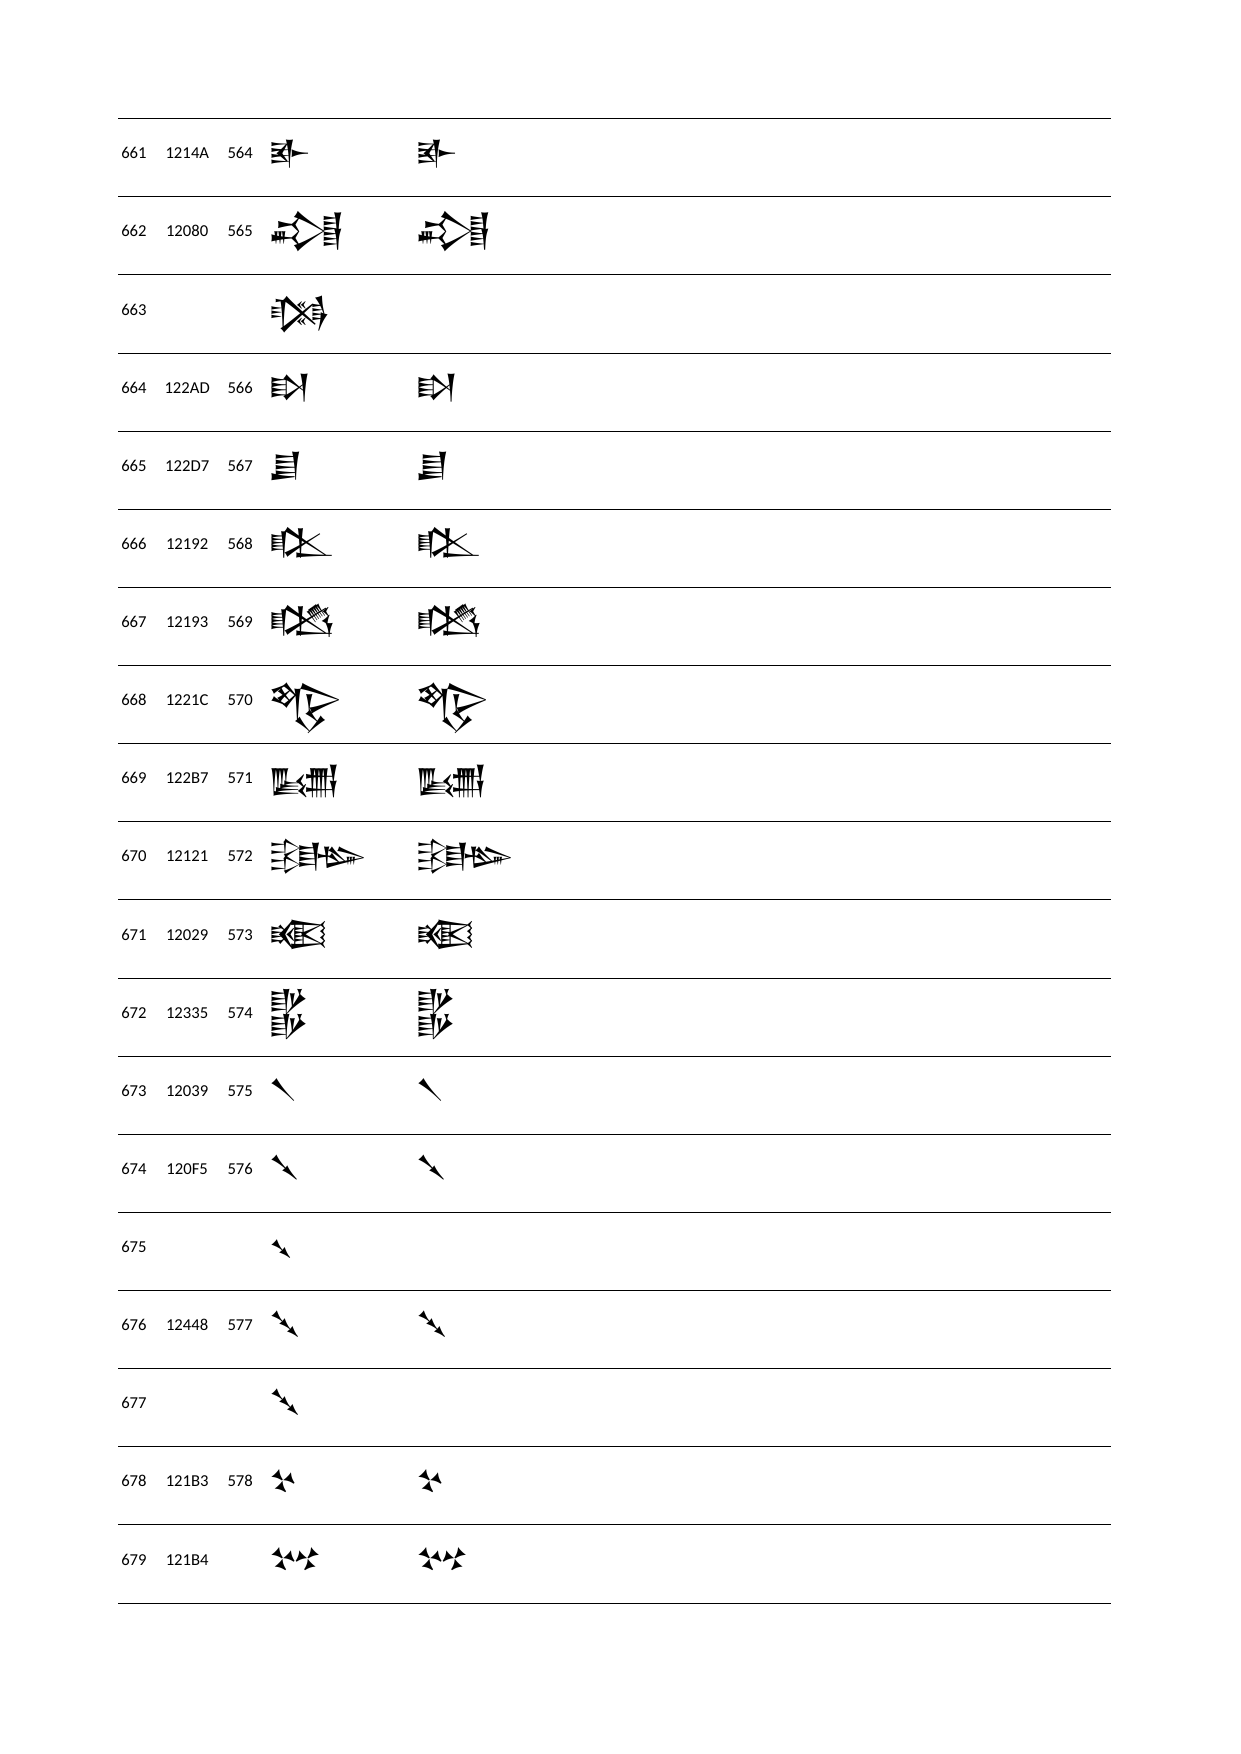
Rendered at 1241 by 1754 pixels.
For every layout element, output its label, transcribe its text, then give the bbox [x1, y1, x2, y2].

table_cell 𒂀 [266, 197, 412, 274]
table_cell [412, 1213, 713, 1290]
table_cell [713, 510, 1030, 587]
table_cell [713, 1447, 1030, 1524]
table_cell 𒊭 [412, 354, 713, 431]
table_cell 𒑈 [412, 1291, 713, 1368]
table_cell 𒆴 [412, 1525, 713, 1602]
table_cell 663 [118, 275, 160, 352]
table_cell 578 [214, 1447, 266, 1524]
table_cell 122D7 [160, 432, 214, 509]
table_cell 𒆳 [412, 1447, 713, 1524]
table_cell 662 [118, 197, 160, 274]
table_cell [160, 1213, 214, 1290]
table_cell [160, 1369, 214, 1446]
table_cell 670 [118, 822, 160, 899]
table_cell 𒀹 [266, 1057, 412, 1134]
table_cell 667 [118, 588, 160, 665]
table_cell [713, 1135, 1030, 1212]
table_cell [1030, 1213, 1111, 1290]
table_cell 𒆓 [412, 588, 713, 665]
table_cell 𒆴 [266, 1525, 412, 1602]
table_cell [1030, 822, 1111, 899]
table_cell 574 [214, 979, 266, 1056]
table_cell 661 [118, 119, 160, 196]
table_cell [1030, 666, 1111, 743]
table_cell 𒆒 [266, 510, 412, 587]
table_cell 669 [118, 744, 160, 821]
table_cell 577 [214, 1291, 266, 1368]
table_cell 𒄡 [266, 822, 412, 899]
table_cell 12335 [160, 979, 214, 1056]
table_cell [1030, 1057, 1111, 1134]
table_cell [713, 588, 1030, 665]
table_cell 𒅊 [412, 119, 713, 196]
table_cell [214, 1213, 266, 1290]
table_cell [1030, 275, 1111, 352]
table_cell 𒆓 [266, 588, 412, 665]
table_cell [1030, 588, 1111, 665]
table_cell 𒄡 [412, 822, 713, 899]
table_cell 568 [214, 510, 266, 587]
table_cell 668 [118, 666, 160, 743]
table_cell 679 [118, 1525, 160, 1602]
table_cell 565 [214, 197, 266, 274]
table_cell 𒌵 [412, 979, 713, 1056]
table_cell 121B3 [160, 1447, 214, 1524]
table_cell [412, 275, 713, 352]
table_cell 𒊭 [266, 354, 412, 431]
table_cell [713, 1291, 1030, 1368]
table_cell 665 [118, 432, 160, 509]
table_cell [1030, 354, 1111, 431]
table_cell 673 [118, 1057, 160, 1134]
table_cell 𒑳 [266, 1369, 412, 1446]
table_cell 12121 [160, 822, 214, 899]
table_cell [713, 432, 1030, 509]
table_cell 𒅊 [266, 119, 412, 196]
table_cell 677 [118, 1369, 160, 1446]
table_cell 664 [118, 354, 160, 431]
table_cell 𒁆 [266, 275, 412, 352]
table_cell [713, 1525, 1030, 1602]
table_cell 𒋗 [412, 432, 713, 509]
table_cell [1030, 510, 1111, 587]
table_cell 671 [118, 900, 160, 977]
table_cell 122B7 [160, 744, 214, 821]
table_cell [713, 666, 1030, 743]
table_cell [1030, 979, 1111, 1056]
table_cell 120F5 [160, 1135, 214, 1212]
table_cell 569 [214, 588, 266, 665]
table_cell 𒂀 [412, 197, 713, 274]
table_cell [713, 822, 1030, 899]
table_cell 𒆳 [266, 1447, 412, 1524]
table_cell 12193 [160, 588, 214, 665]
table_cell [1030, 119, 1111, 196]
table_cell 𒆒 [412, 510, 713, 587]
table_cell [214, 1525, 266, 1602]
table_cell [1030, 1135, 1111, 1212]
table_cell 576 [214, 1135, 266, 1212]
table_cell 𒌵 [266, 979, 412, 1056]
table_cell 676 [118, 1291, 160, 1368]
table_cell 567 [214, 432, 266, 509]
table_cell [1030, 744, 1111, 821]
table_cell 122AD [160, 354, 214, 431]
table_cell 12448 [160, 1291, 214, 1368]
table_cell 674 [118, 1135, 160, 1212]
table_cell 121B4 [160, 1525, 214, 1602]
table_cell [1030, 1447, 1111, 1524]
table_cell 𒀩 [266, 900, 412, 977]
table_cell 𒑈 [266, 1291, 412, 1368]
table_cell [214, 1369, 266, 1446]
table_cell [1030, 1291, 1111, 1368]
table_cell 678 [118, 1447, 160, 1524]
table_cell 666 [118, 510, 160, 587]
table_cell 575 [214, 1057, 266, 1134]
table_cell 573 [214, 900, 266, 977]
table_cell 672 [118, 979, 160, 1056]
table_cell 𒀹 [412, 1057, 713, 1134]
table_cell [713, 979, 1030, 1056]
table_cell 572 [214, 822, 266, 899]
table_cell [713, 119, 1030, 196]
table_cell [713, 744, 1030, 821]
table_cell 𒀩 [412, 900, 713, 977]
table_cell [713, 354, 1030, 431]
table_cell 𒃵 [412, 1135, 713, 1212]
table_cell 𒊷 [266, 744, 412, 821]
table_cell [214, 275, 266, 352]
table_cell 1214A [160, 119, 214, 196]
table_cell 𒊷 [412, 744, 713, 821]
table_cell 571 [214, 744, 266, 821]
table_cell [160, 275, 214, 352]
table_cell 𒈜 [412, 666, 713, 743]
table_cell 𒃵 [266, 1135, 412, 1212]
table_cell [713, 1369, 1030, 1446]
table_cell 12192 [160, 510, 214, 587]
table_cell 570 [214, 666, 266, 743]
table_cell [713, 1213, 1030, 1290]
table_cell [713, 197, 1030, 274]
table_cell [1030, 1525, 1111, 1602]
table_cell 12080 [160, 197, 214, 274]
table_cell 564 [214, 119, 266, 196]
table_cell [713, 275, 1030, 352]
table_cell [713, 1057, 1030, 1134]
table_cell 12039 [160, 1057, 214, 1134]
table_cell 12029 [160, 900, 214, 977]
table_cell 1221C [160, 666, 214, 743]
table_cell 566 [214, 354, 266, 431]
table_cell [1030, 1369, 1111, 1446]
table_cell 𒈜 [266, 666, 412, 743]
table_cell 𒋗 [266, 432, 412, 509]
table_cell [1030, 900, 1111, 977]
table_cell 𒑲 [266, 1213, 412, 1290]
table_cell [713, 900, 1030, 977]
table_cell [412, 1369, 713, 1446]
table_cell [1030, 197, 1111, 274]
table_cell [1030, 432, 1111, 509]
table_cell 675 [118, 1213, 160, 1290]
